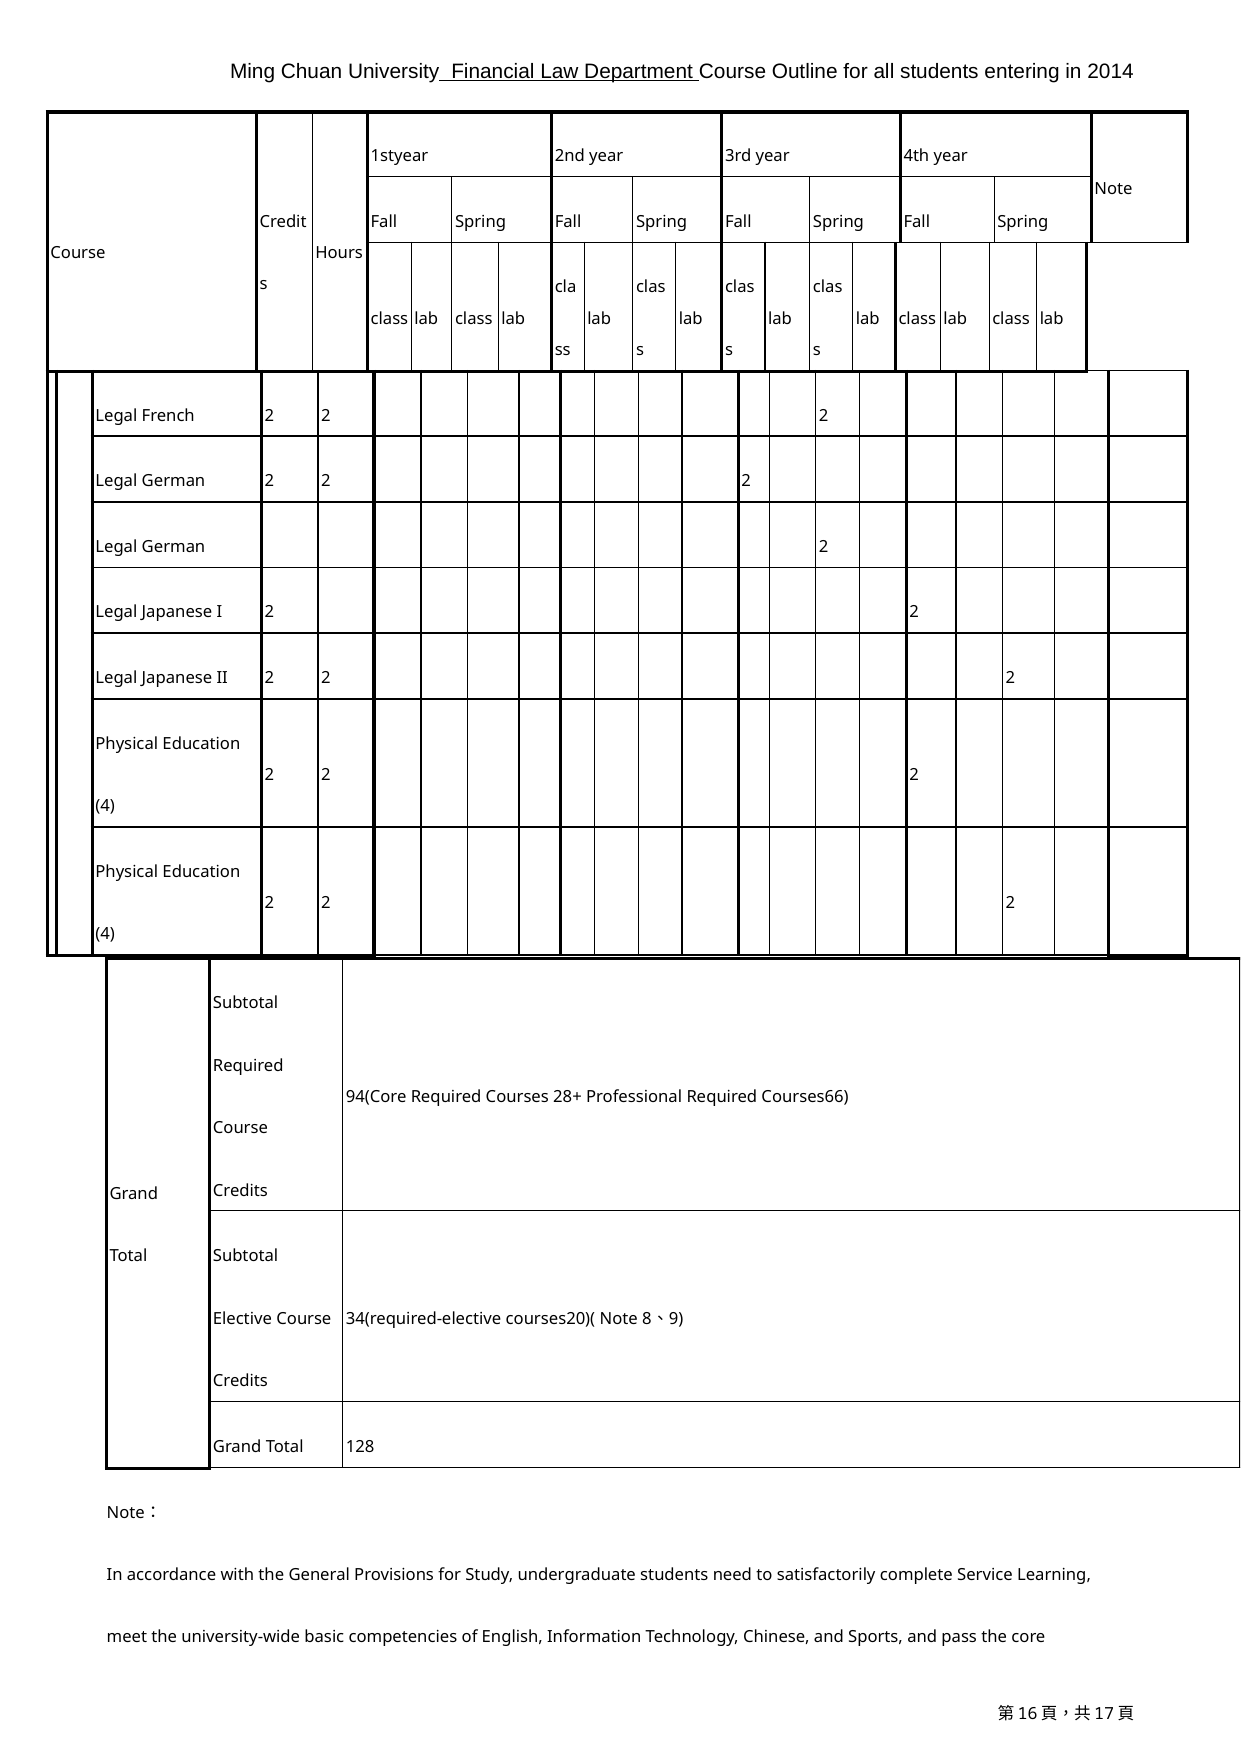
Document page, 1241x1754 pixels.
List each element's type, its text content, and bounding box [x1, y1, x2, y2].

table_cell [520, 503, 559, 567]
table_cell 2 [263, 700, 317, 826]
table_cell [422, 634, 467, 698]
table_cell [1110, 634, 1186, 698]
table_cell class [897, 243, 940, 370]
table_cell [520, 634, 559, 698]
table_cell [595, 437, 638, 501]
table_cell Spring [452, 177, 550, 242]
table_cell class [452, 243, 498, 370]
table_cell [639, 568, 681, 632]
table_cell [908, 634, 955, 698]
table_cell [639, 437, 681, 501]
table_cell [860, 437, 905, 501]
table_cell [816, 437, 859, 501]
table_header 4th year [902, 114, 1090, 176]
table_cell [1110, 503, 1186, 567]
table_cell [422, 828, 467, 954]
table_cell [740, 503, 769, 567]
table_cell Fall [723, 177, 809, 242]
table_cell [683, 437, 737, 501]
table_cell [562, 437, 594, 501]
table_cell 2 [263, 828, 317, 954]
table_cell lab [585, 243, 632, 370]
table_cell [683, 568, 737, 632]
table_cell [1110, 437, 1186, 501]
table_cell [1003, 437, 1054, 501]
table_cell [770, 700, 815, 826]
table_cell [957, 700, 1002, 826]
table_cell [860, 634, 905, 698]
table_cell [683, 503, 737, 567]
table_cell lab [412, 243, 451, 370]
table_cell 2 [319, 634, 372, 698]
table_cell [468, 634, 518, 698]
table_cell [683, 700, 737, 826]
table_cell [1055, 503, 1107, 567]
table_cell [562, 700, 594, 826]
table_cell [639, 634, 681, 698]
table_cell [816, 634, 859, 698]
table_cell [520, 568, 559, 632]
table_cell class [810, 243, 852, 370]
table_cell [562, 828, 594, 954]
table_cell 2 [263, 437, 317, 501]
table_cell Subtotal Elective Course Credits [211, 1211, 342, 1401]
table_cell [468, 700, 518, 826]
table_cell [860, 503, 905, 567]
table_cell lab [941, 243, 989, 370]
table_cell [639, 373, 681, 435]
table_cell [520, 373, 559, 435]
table_cell Legal French [94, 373, 260, 435]
table_cell lab [766, 243, 809, 370]
table_cell [468, 503, 518, 567]
table_cell [422, 503, 467, 567]
table_cell [562, 503, 594, 567]
table_cell [957, 373, 1002, 435]
table_cell [1110, 371, 1186, 435]
table_cell Spring [633, 177, 720, 242]
table_cell [908, 503, 955, 567]
table_cell [595, 634, 638, 698]
table_cell [520, 700, 559, 826]
table_cell Fall [902, 177, 994, 242]
text In accordance with the General Provisions for Study, undergraduate students need to satisfactorily complete Service Learning, meet the university-wide basic competencies of English, Information Technology, Chinese, and Sports, and pass the core [106, 1532, 1134, 1657]
table_cell [957, 568, 1002, 632]
table_header Subtotal Required Course Credits [211, 960, 342, 1210]
table_cell [562, 568, 594, 632]
table_cell Legal Japanese I [94, 568, 260, 632]
table_cell [957, 828, 1002, 954]
table_cell [376, 634, 420, 698]
table_cell lab [499, 243, 550, 370]
table_cell 2 [1003, 634, 1054, 698]
table_cell [770, 634, 815, 698]
table_cell 2 [263, 634, 317, 698]
table_cell [860, 373, 905, 435]
table_cell [740, 828, 769, 954]
table_cell class [633, 243, 675, 370]
table_cell [740, 373, 769, 435]
table_cell [422, 700, 467, 826]
table_cell [816, 568, 859, 632]
table_cell 128 [343, 1402, 1239, 1467]
table_header 3rd year [723, 114, 899, 176]
table_cell 2 [319, 373, 372, 435]
table_cell [1003, 503, 1054, 567]
table_cell [1055, 568, 1107, 632]
table_cell [957, 634, 1002, 698]
table_cell [595, 828, 638, 954]
table_header Note [1093, 114, 1186, 242]
table_cell [816, 700, 859, 826]
table_cell [639, 828, 681, 954]
table_cell [376, 373, 420, 435]
table_cell [908, 373, 955, 435]
table_header Hours [313, 114, 366, 370]
table_cell lab [1037, 243, 1085, 370]
table_cell [908, 437, 955, 501]
table_cell [376, 828, 420, 954]
table_cell Legal Japanese II [94, 634, 260, 698]
table_header 2nd year [553, 114, 720, 176]
table_cell [770, 828, 815, 954]
table_cell [770, 568, 815, 632]
table_cell [740, 568, 769, 632]
text Note： [106, 1470, 1134, 1532]
table_cell [376, 700, 420, 826]
table_cell class [553, 243, 584, 370]
table_cell [770, 373, 815, 435]
table_cell [1055, 437, 1107, 501]
table_cell [740, 700, 769, 826]
table_cell [860, 700, 905, 826]
table_header Course [49, 114, 255, 370]
table_cell [263, 503, 317, 567]
table_cell [683, 634, 737, 698]
table_cell [58, 373, 91, 954]
table_cell Fall [553, 177, 632, 242]
table_cell Spring [995, 177, 1090, 242]
table_cell [595, 373, 638, 435]
table_cell [595, 700, 638, 826]
table_cell [1055, 700, 1107, 826]
table_header Credits [258, 114, 312, 370]
table_cell class [369, 243, 411, 370]
table_cell 2 [263, 568, 317, 632]
table_cell [957, 437, 1002, 501]
table_cell [376, 437, 420, 501]
table_cell lab [853, 243, 894, 370]
table_cell [422, 568, 467, 632]
table_cell Physical Education (4) [94, 700, 260, 826]
table_cell [468, 828, 518, 954]
table_cell 34(required-elective courses20)( Note 8、9) [343, 1211, 1239, 1401]
table_cell [683, 373, 737, 435]
table_cell [468, 568, 518, 632]
table_header 1styear [369, 114, 550, 176]
table_cell 2 [319, 700, 372, 826]
table_cell 2 [908, 568, 955, 632]
table_cell 2 [1003, 828, 1054, 954]
table_cell [770, 503, 815, 567]
table_header 94(Core Required Courses 28+ Professional Required Courses66) [343, 960, 1239, 1210]
table_cell [860, 568, 905, 632]
table_cell Physical Education (4) [94, 828, 260, 954]
table_cell [319, 568, 372, 632]
table_cell 2 [319, 437, 372, 501]
table_cell [908, 828, 955, 954]
table_cell [422, 373, 467, 435]
table_cell 2 [263, 373, 317, 435]
table_cell 2 [816, 373, 859, 435]
table_cell [639, 700, 681, 826]
table_cell [49, 373, 55, 954]
table_cell [639, 503, 681, 567]
table_cell [376, 568, 420, 632]
table_cell class [723, 243, 764, 370]
table_cell [740, 634, 769, 698]
table_cell [770, 437, 815, 501]
table_cell [422, 437, 467, 501]
table_cell [957, 503, 1002, 567]
table_cell [562, 373, 594, 435]
table_cell 2 [908, 700, 955, 826]
table_cell lab [676, 243, 720, 370]
table_cell [816, 828, 859, 954]
table_cell Spring [810, 177, 899, 242]
table_cell [1003, 700, 1054, 826]
table_cell Grand Total [211, 1402, 342, 1467]
table_cell Fall [369, 177, 451, 242]
table_cell 2 [816, 503, 859, 567]
table_cell 2 [740, 437, 769, 501]
table_cell [468, 437, 518, 501]
table_cell [1003, 568, 1054, 632]
table_cell [1003, 373, 1054, 435]
table_cell [1110, 568, 1186, 632]
table_cell [562, 634, 594, 698]
table_cell [1055, 634, 1107, 698]
table_cell [520, 828, 559, 954]
table_cell Legal German [94, 503, 260, 567]
table_cell [1110, 700, 1186, 826]
table_cell 2 [319, 828, 372, 954]
table_cell [520, 437, 559, 501]
table_cell [468, 373, 518, 435]
table_cell [595, 503, 638, 567]
table_cell [1055, 371, 1107, 435]
table_cell Legal German [94, 437, 260, 501]
table_cell [595, 568, 638, 632]
table_cell [376, 503, 420, 567]
table_header Grand Total [108, 960, 208, 1467]
table_cell [1055, 828, 1107, 954]
table_cell [1110, 828, 1186, 954]
table_cell [319, 503, 372, 567]
table_cell class [990, 243, 1036, 370]
table_cell [860, 828, 905, 954]
table_cell [683, 828, 737, 954]
